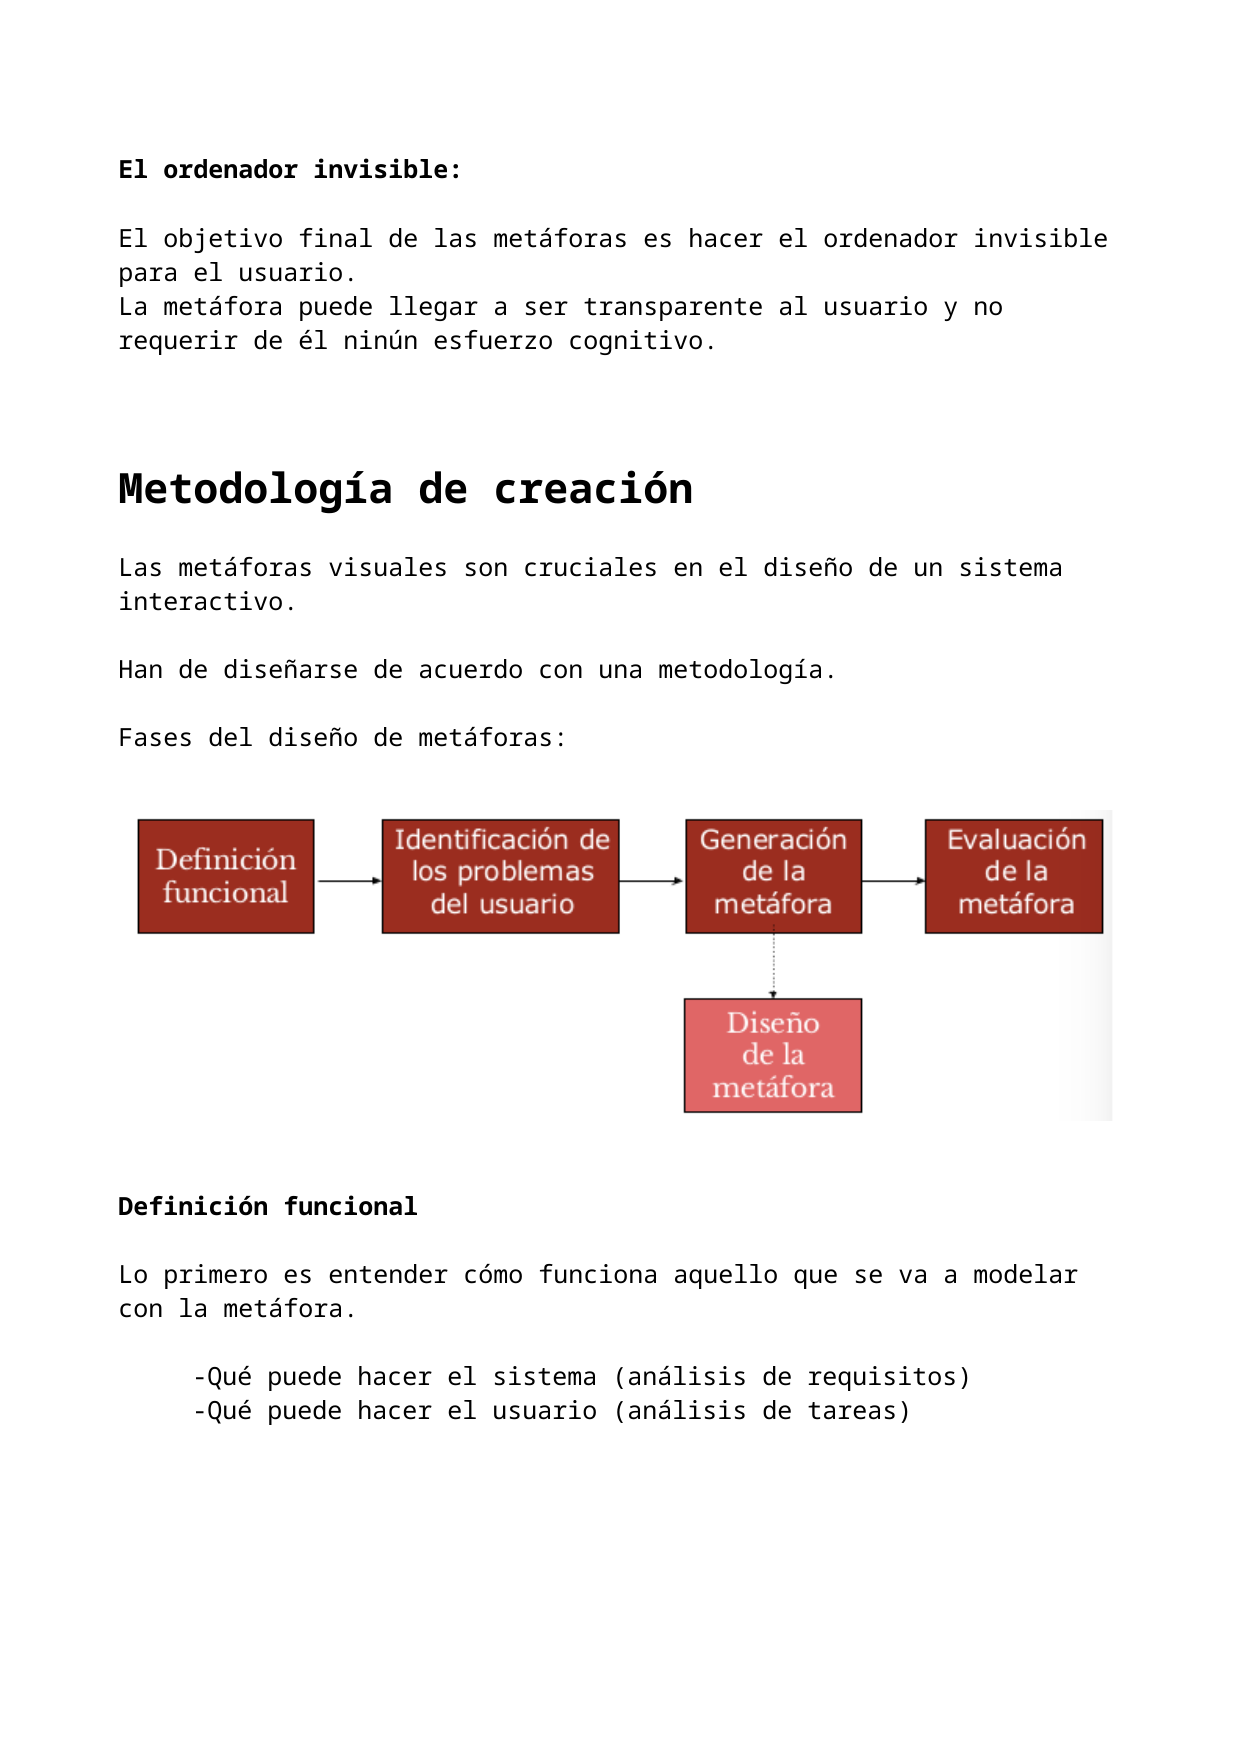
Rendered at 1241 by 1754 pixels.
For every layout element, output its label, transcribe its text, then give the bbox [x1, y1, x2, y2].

text Definición funcional [118, 1188, 1122, 1222]
picture [127, 810, 1113, 1121]
text La metáfora puede llegar a ser transparente al usuario y no requerir de él ninún esfuerzo cognitivo. [118, 288, 1122, 357]
text El objetivo final de las metáforas es hacer el ordenador invisible para el usuario. [118, 220, 1122, 288]
text -Qué puede hacer el sistema (análisis de requisitos) [118, 1358, 1122, 1393]
text Fases del diseño de metáforas: [118, 720, 1122, 754]
text Han de diseñarse de acuerdo con una metodología. [118, 652, 1122, 686]
text -Qué puede hacer el usuario (análisis de tareas) [118, 1393, 1122, 1427]
text El ordenador invisible: [118, 152, 1122, 186]
text Metodología de creación [118, 459, 1122, 516]
text Lo primero es entender cómo funciona aquello que se va a modelar con la metáfora. [118, 1256, 1122, 1324]
text Las metáforas visuales son cruciales en el diseño de un sistema interactivo. [118, 549, 1122, 618]
